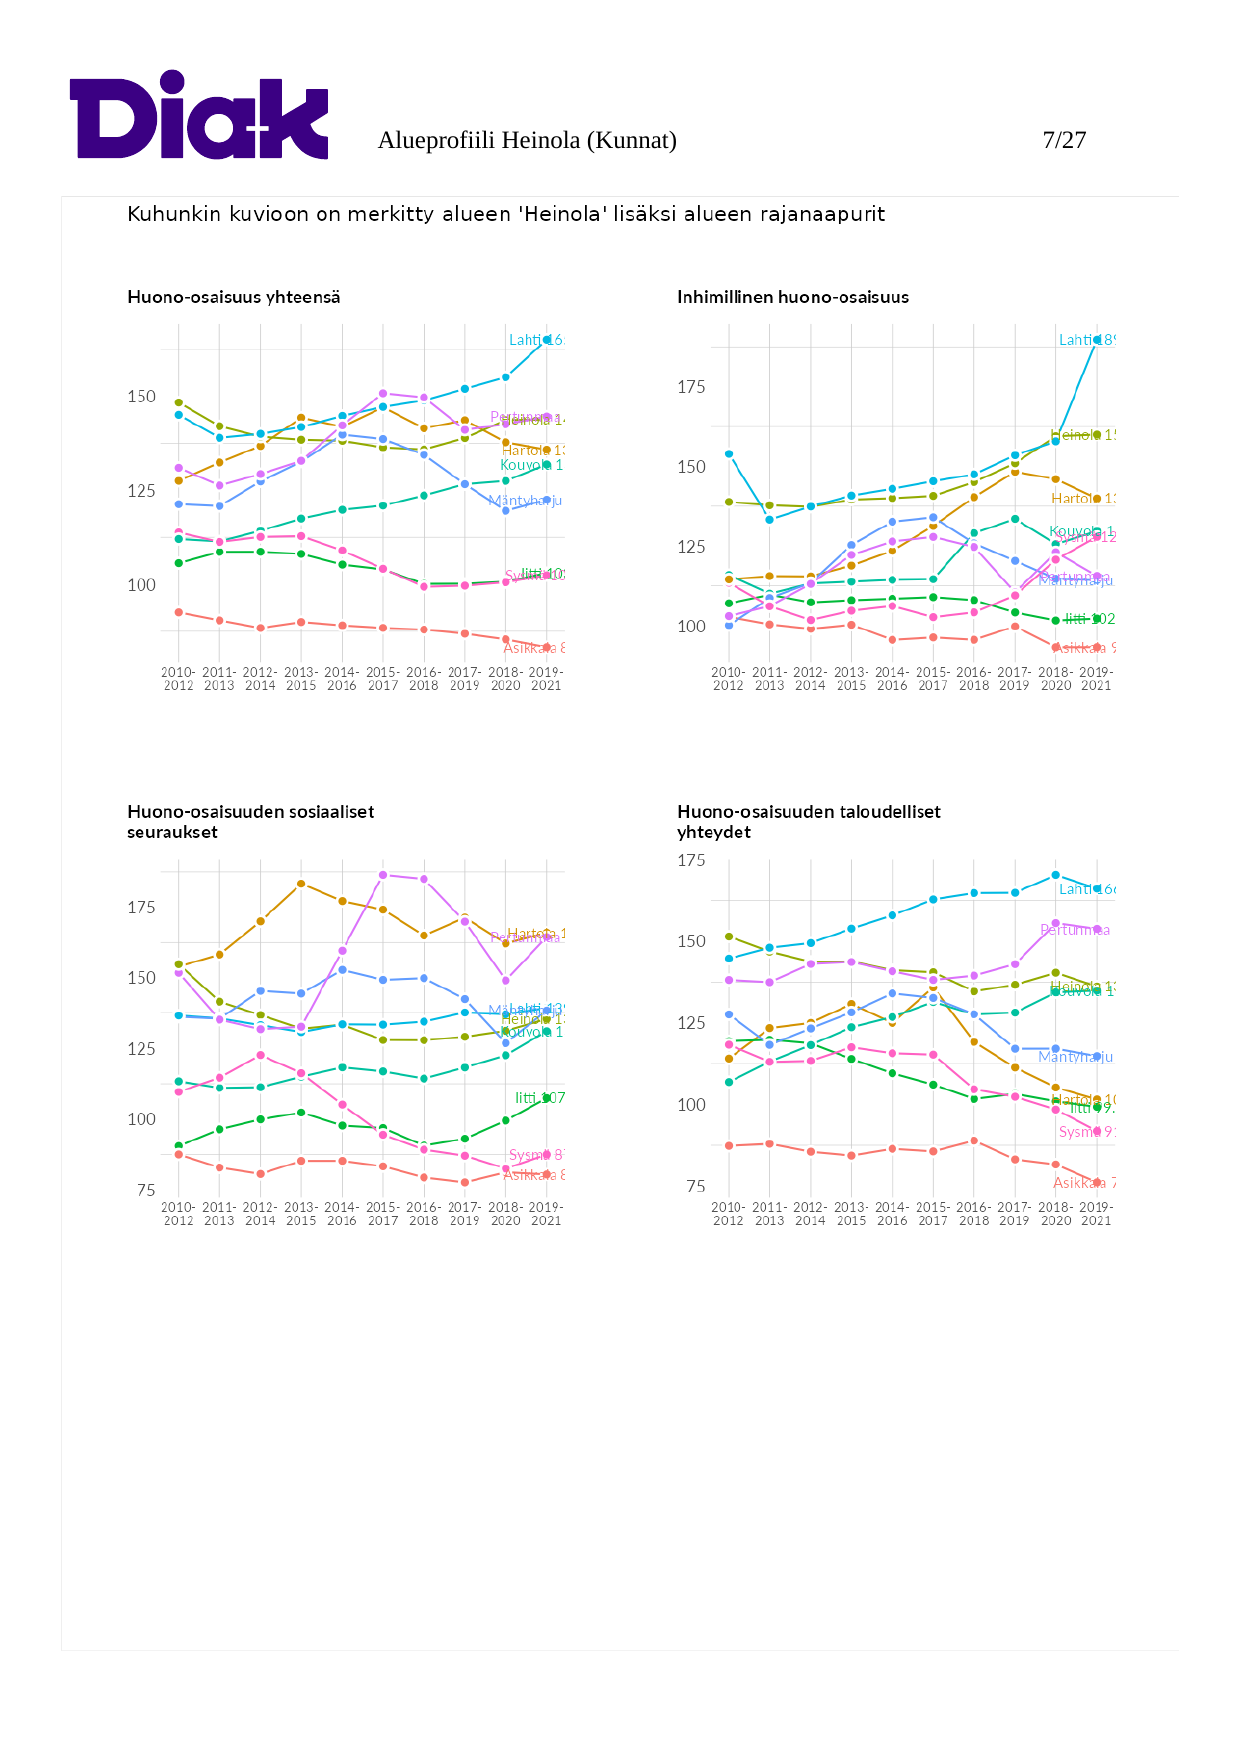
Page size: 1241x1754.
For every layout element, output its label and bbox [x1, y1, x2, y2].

picture [61, 196, 1179, 1651]
